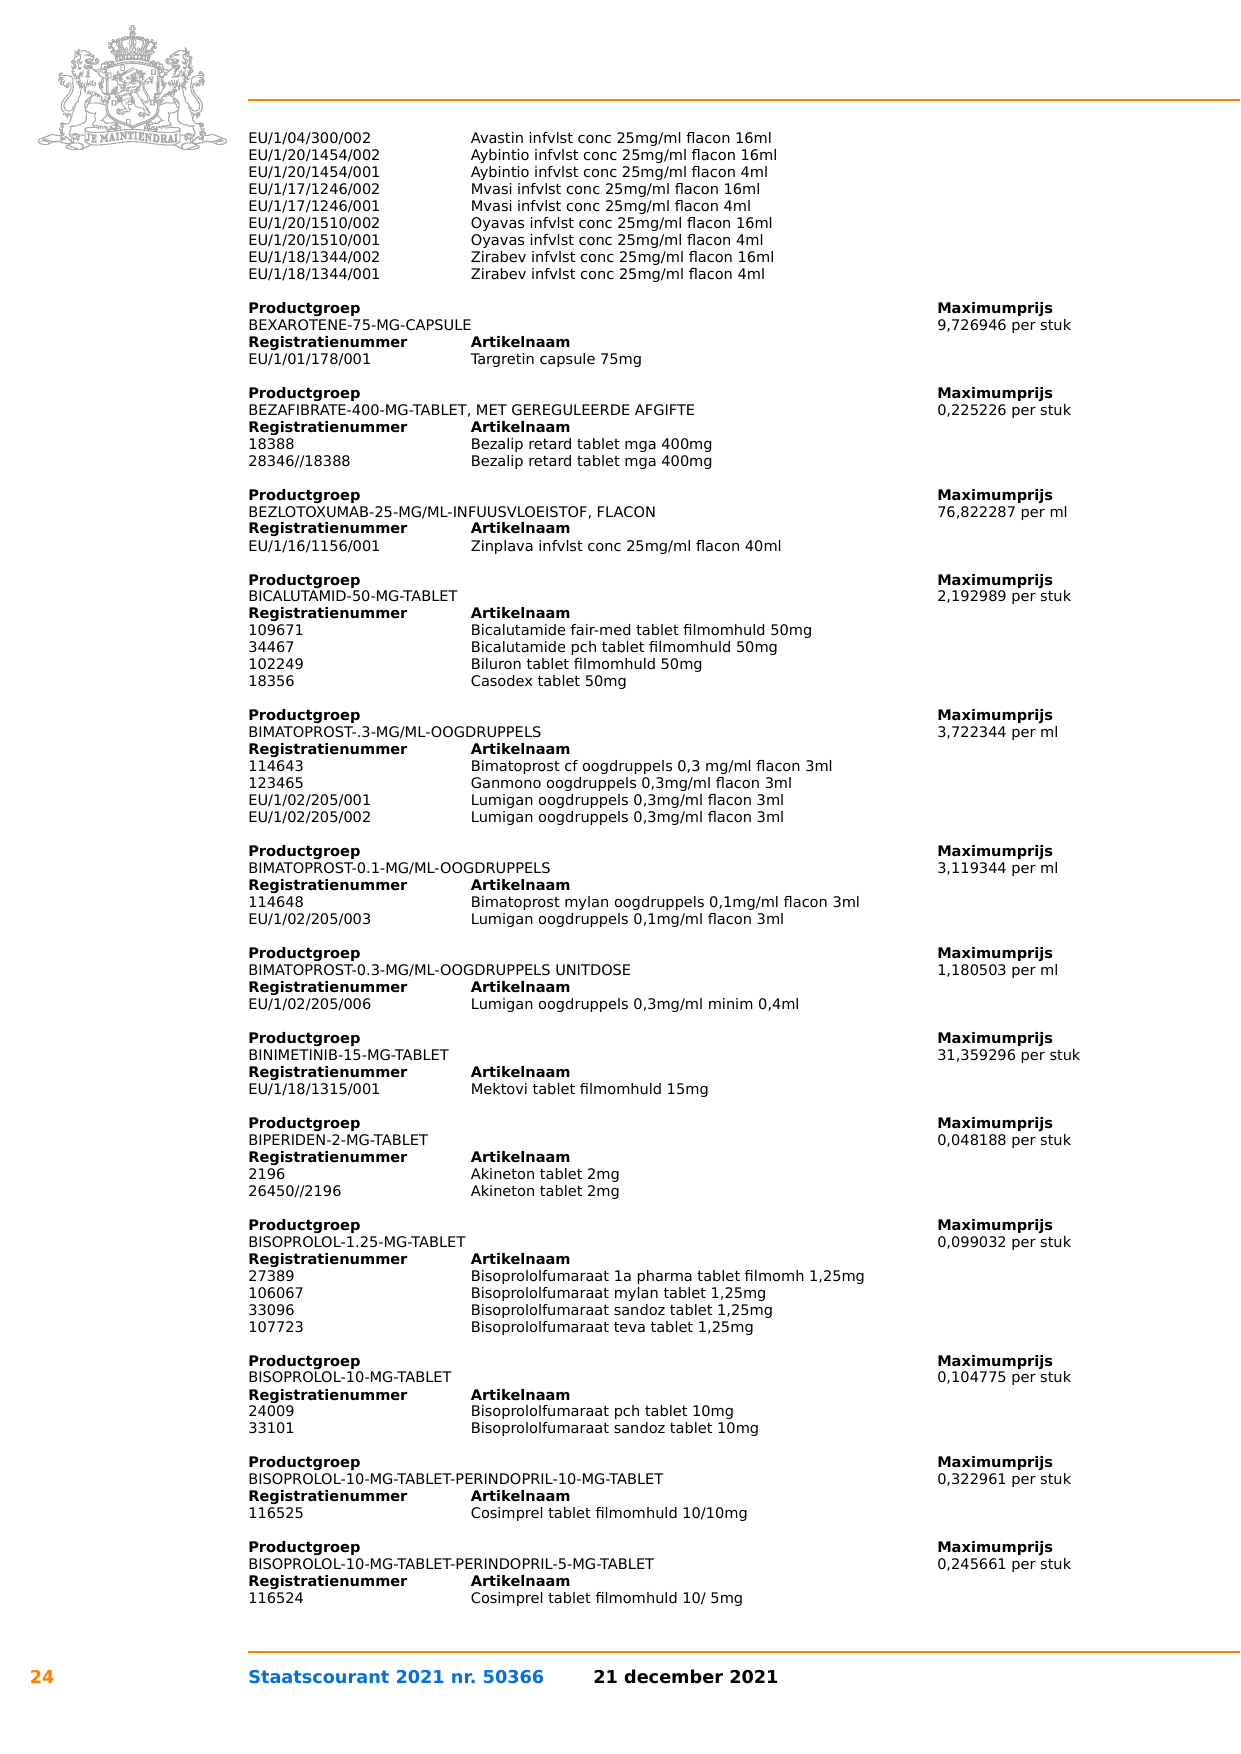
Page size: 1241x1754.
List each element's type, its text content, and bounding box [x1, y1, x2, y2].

table_cell Mektovi tablet filmomhuld 15mg [465, 1081, 1163, 1098]
table_cell 0,048188 per stuk [931, 1132, 1163, 1149]
table_cell [465, 1353, 931, 1369]
table_cell Productgroep [248, 1454, 464, 1471]
table_cell Lumigan oogdruppels 0,1mg/ml flacon 3ml [465, 911, 1163, 928]
table_cell [465, 385, 931, 402]
table_cell Registratienummer [248, 1251, 464, 1267]
table_cell BISOPROLOL-10-MG-TABLET-PERINDOPRIL-10-MG-TABLET [248, 1471, 931, 1488]
table_cell Bisoprololfumaraat teva tablet 1,25mg [465, 1319, 1163, 1335]
table_cell 0,099032 per stuk [931, 1234, 1163, 1251]
table_cell Maximumprijs [931, 300, 1163, 317]
table_cell [931, 877, 1163, 894]
table_cell Maximumprijs [931, 707, 1163, 724]
table_cell Cosimprel tablet filmomhuld 10/ 5mg [465, 1590, 1163, 1607]
table_cell [248, 826, 1163, 843]
table_cell 107723 [248, 1319, 464, 1335]
table_cell [248, 283, 1163, 300]
table_cell Artikelnaam [465, 334, 931, 351]
table_cell Productgroep [248, 945, 464, 962]
table_cell [465, 571, 931, 588]
table_cell Artikelnaam [465, 605, 931, 622]
table_cell Registratienummer [248, 520, 464, 537]
table_cell Artikelnaam [465, 1251, 931, 1267]
table_cell Registratienummer [248, 741, 464, 758]
table_cell EU/1/17/1246/002 [248, 181, 464, 198]
table_cell 34467 [248, 639, 464, 656]
table_cell Casodex tablet 50mg [465, 673, 1163, 690]
table_cell [931, 419, 1163, 436]
table_cell Registratienummer [248, 1488, 464, 1505]
table_cell EU/1/02/205/006 [248, 996, 464, 1013]
table_cell 2196 [248, 1166, 464, 1183]
table_cell Productgroep [248, 1539, 464, 1556]
table_cell BIMATOPROST-.3-MG/ML-OOGDRUPPELS [248, 724, 931, 741]
table_cell [931, 334, 1163, 351]
table_cell Registratienummer [248, 419, 464, 436]
table_cell Productgroep [248, 843, 464, 860]
table_cell Targretin capsule 75mg [465, 351, 1163, 368]
table_cell Artikelnaam [465, 1488, 931, 1505]
table_cell Lumigan oogdruppels 0,3mg/ml flacon 3ml [465, 809, 1163, 826]
table_cell Oyavas infvlst conc 25mg/ml flacon 4ml [465, 232, 1163, 249]
table_cell Registratienummer [248, 1064, 464, 1081]
table_cell Oyavas infvlst conc 25mg/ml flacon 16ml [465, 215, 1163, 232]
table_cell 28346//18388 [248, 453, 464, 469]
table_cell EU/1/02/205/001 [248, 792, 464, 809]
table_cell 114643 [248, 758, 464, 775]
table_cell [465, 486, 931, 503]
table_cell Zinplava infvlst conc 25mg/ml flacon 40ml [465, 538, 1163, 554]
table_cell Productgroep [248, 300, 464, 317]
table_cell 0,104775 per stuk [931, 1369, 1163, 1386]
table_cell Maximumprijs [931, 1030, 1163, 1047]
table_cell Biluron tablet filmomhuld 50mg [465, 656, 1163, 673]
table_cell Productgroep [248, 1030, 464, 1047]
table_cell BICALUTAMID-50-MG-TABLET [248, 588, 931, 605]
table_cell Aybintio infvlst conc 25mg/ml flacon 4ml [465, 164, 1163, 181]
table_cell [248, 1522, 1163, 1539]
table_cell Bisoprololfumaraat 1a pharma tablet filmomh 1,25mg [465, 1268, 1163, 1284]
table_cell EU/1/04/300/002 [248, 130, 464, 147]
table_cell Artikelnaam [465, 741, 931, 758]
table_cell [931, 979, 1163, 996]
table_cell [931, 741, 1163, 758]
table_cell Bisoprololfumaraat mylan tablet 1,25mg [465, 1285, 1163, 1301]
table_cell EU/1/20/1454/001 [248, 164, 464, 181]
table_cell [465, 1539, 931, 1556]
table_cell Productgroep [248, 1353, 464, 1369]
table_cell Productgroep [248, 486, 464, 503]
table_cell EU/1/18/1344/001 [248, 266, 464, 283]
table_cell 27389 [248, 1268, 464, 1284]
table_cell [465, 1030, 931, 1047]
table_cell 31,359296 per stuk [931, 1047, 1163, 1064]
table_cell Ganmono oogdruppels 0,3mg/ml flacon 3ml [465, 775, 1163, 792]
table_cell 76,822287 per ml [931, 504, 1163, 520]
table_cell BISOPROLOL-10-MG-TABLET [248, 1369, 931, 1386]
table_cell Registratienummer [248, 1573, 464, 1590]
table_cell 18388 [248, 436, 464, 452]
table_cell 106067 [248, 1285, 464, 1301]
table_cell Zirabev infvlst conc 25mg/ml flacon 4ml [465, 266, 1163, 283]
table_cell [248, 928, 1163, 945]
table_cell 0,245661 per stuk [931, 1556, 1163, 1573]
table_cell 102249 [248, 656, 464, 673]
table_cell Bisoprololfumaraat pch tablet 10mg [465, 1403, 1163, 1420]
table_cell Bimatoprost mylan oogdruppels 0,1mg/ml flacon 3ml [465, 894, 1163, 911]
table_cell 123465 [248, 775, 464, 792]
table_cell Maximumprijs [931, 1454, 1163, 1471]
table_cell 33096 [248, 1301, 464, 1318]
table_cell Maximumprijs [931, 945, 1163, 962]
table_cell [248, 368, 1163, 384]
table_cell [931, 1386, 1163, 1403]
table_cell Bicalutamide pch tablet filmomhuld 50mg [465, 639, 1163, 656]
table_cell EU/1/02/205/003 [248, 911, 464, 928]
table_cell 33101 [248, 1420, 464, 1437]
table_cell Productgroep [248, 1115, 464, 1132]
table_cell 24009 [248, 1403, 464, 1420]
table_cell [465, 843, 931, 860]
table_cell Avastin infvlst conc 25mg/ml flacon 16ml [465, 130, 1163, 147]
table_cell Artikelnaam [465, 1573, 931, 1590]
table_cell Artikelnaam [465, 1064, 931, 1081]
table_cell Registratienummer [248, 1149, 464, 1166]
table_cell Aybintio infvlst conc 25mg/ml flacon 16ml [465, 147, 1163, 164]
table_cell BEZLOTOXUMAB-25-MG/ML-INFUUSVLOEISTOF, FLACON [248, 504, 931, 520]
table_cell Maximumprijs [931, 1353, 1163, 1369]
table_cell [465, 1454, 931, 1471]
table_cell Lumigan oogdruppels 0,3mg/ml minim 0,4ml [465, 996, 1163, 1013]
table_cell Registratienummer [248, 1386, 464, 1403]
table_cell BIMATOPROST-0.3-MG/ML-OOGDRUPPELS UNITDOSE [248, 962, 931, 979]
table_cell Maximumprijs [931, 571, 1163, 588]
table_cell Bimatoprost cf oogdruppels 0,3 mg/ml flacon 3ml [465, 758, 1163, 775]
table_cell Bezalip retard tablet mga 400mg [465, 453, 1163, 469]
table_cell Lumigan oogdruppels 0,3mg/ml flacon 3ml [465, 792, 1163, 809]
table_cell BISOPROLOL-1.25-MG-TABLET [248, 1234, 931, 1251]
table_cell 26450//2196 [248, 1183, 464, 1199]
table_cell [465, 300, 931, 317]
table_cell EU/1/20/1454/002 [248, 147, 464, 164]
table_cell Zirabev infvlst conc 25mg/ml flacon 16ml [465, 249, 1163, 266]
table_cell Registratienummer [248, 334, 464, 351]
table_cell Akineton tablet 2mg [465, 1166, 1163, 1183]
table_cell Maximumprijs [931, 1539, 1163, 1556]
table_cell BIPERIDEN-2-MG-TABLET [248, 1132, 931, 1149]
table_cell Maximumprijs [931, 486, 1163, 503]
table_cell Artikelnaam [465, 419, 931, 436]
table_cell Artikelnaam [465, 877, 931, 894]
table_cell [931, 1149, 1163, 1166]
table_cell Maximumprijs [931, 1217, 1163, 1233]
table_cell Artikelnaam [465, 1149, 931, 1166]
table_cell Artikelnaam [465, 520, 931, 537]
table_cell [248, 470, 1163, 486]
table_cell Productgroep [248, 707, 464, 724]
table_cell EU/1/20/1510/001 [248, 232, 464, 249]
table_cell Cosimprel tablet filmomhuld 10/10mg [465, 1505, 1163, 1522]
table_cell 0,225226 per stuk [931, 402, 1163, 418]
table_cell [931, 1488, 1163, 1505]
table_cell EU/1/20/1510/002 [248, 215, 464, 232]
table_cell 0,322961 per stuk [931, 1471, 1163, 1488]
table_cell Registratienummer [248, 979, 464, 996]
table_cell EU/1/18/1315/001 [248, 1081, 464, 1098]
table_cell Productgroep [248, 1217, 464, 1233]
table_cell [248, 1098, 1163, 1115]
picture [38, 25, 227, 150]
table_cell Mvasi infvlst conc 25mg/ml flacon 4ml [465, 198, 1163, 215]
table_cell Registratienummer [248, 605, 464, 622]
table_cell EU/1/17/1246/001 [248, 198, 464, 215]
table_cell [248, 1200, 1163, 1217]
table_cell [465, 707, 931, 724]
table_cell Bisoprololfumaraat sandoz tablet 10mg [465, 1420, 1163, 1437]
table_cell [248, 554, 1163, 571]
table_cell Artikelnaam [465, 1386, 931, 1403]
table_cell 2,192989 per stuk [931, 588, 1163, 605]
table_cell [248, 1013, 1163, 1030]
table_cell BIMATOPROST-0.1-MG/ML-OOGDRUPPELS [248, 860, 931, 877]
table_cell 9,726946 per stuk [931, 317, 1163, 334]
table_cell [465, 1115, 931, 1132]
table_cell BEXAROTENE-75-MG-CAPSULE [248, 317, 931, 334]
table_cell Bicalutamide fair-med tablet filmomhuld 50mg [465, 622, 1163, 639]
table_cell Productgroep [248, 571, 464, 588]
table_cell Productgroep [248, 385, 464, 402]
table_cell BISOPROLOL-10-MG-TABLET-PERINDOPRIL-5-MG-TABLET [248, 1556, 931, 1573]
table_cell [465, 945, 931, 962]
table_cell [248, 690, 1163, 707]
table_cell 1,180503 per ml [931, 962, 1163, 979]
table_cell 114648 [248, 894, 464, 911]
table_cell [248, 1335, 1163, 1352]
table_cell [248, 1437, 1163, 1454]
table_cell Mvasi infvlst conc 25mg/ml flacon 16ml [465, 181, 1163, 198]
table_cell BINIMETINIB-15-MG-TABLET [248, 1047, 931, 1064]
table_cell Akineton tablet 2mg [465, 1183, 1163, 1199]
table_cell 109671 [248, 622, 464, 639]
table_cell Maximumprijs [931, 843, 1163, 860]
table_cell Bisoprololfumaraat sandoz tablet 1,25mg [465, 1301, 1163, 1318]
table_cell 116524 [248, 1590, 464, 1607]
table_cell EU/1/18/1344/002 [248, 249, 464, 266]
table_cell [931, 1573, 1163, 1590]
table_cell Artikelnaam [465, 979, 931, 996]
table_cell EU/1/16/1156/001 [248, 538, 464, 554]
table_cell Registratienummer [248, 877, 464, 894]
table_cell Bezalip retard tablet mga 400mg [465, 436, 1163, 452]
table_cell 3,722344 per ml [931, 724, 1163, 741]
table_cell Maximumprijs [931, 1115, 1163, 1132]
table_cell [931, 605, 1163, 622]
table_cell Maximumprijs [931, 385, 1163, 402]
table_cell 18356 [248, 673, 464, 690]
table_cell [931, 520, 1163, 537]
table_cell BEZAFIBRATE-400-MG-TABLET, MET GEREGULEERDE AFGIFTE [248, 402, 931, 418]
table_cell 116525 [248, 1505, 464, 1522]
table_cell EU/1/02/205/002 [248, 809, 464, 826]
table_cell [931, 1064, 1163, 1081]
table_cell [931, 1251, 1163, 1267]
table_cell 3,119344 per ml [931, 860, 1163, 877]
table_cell EU/1/01/178/001 [248, 351, 464, 368]
table_cell [465, 1217, 931, 1233]
